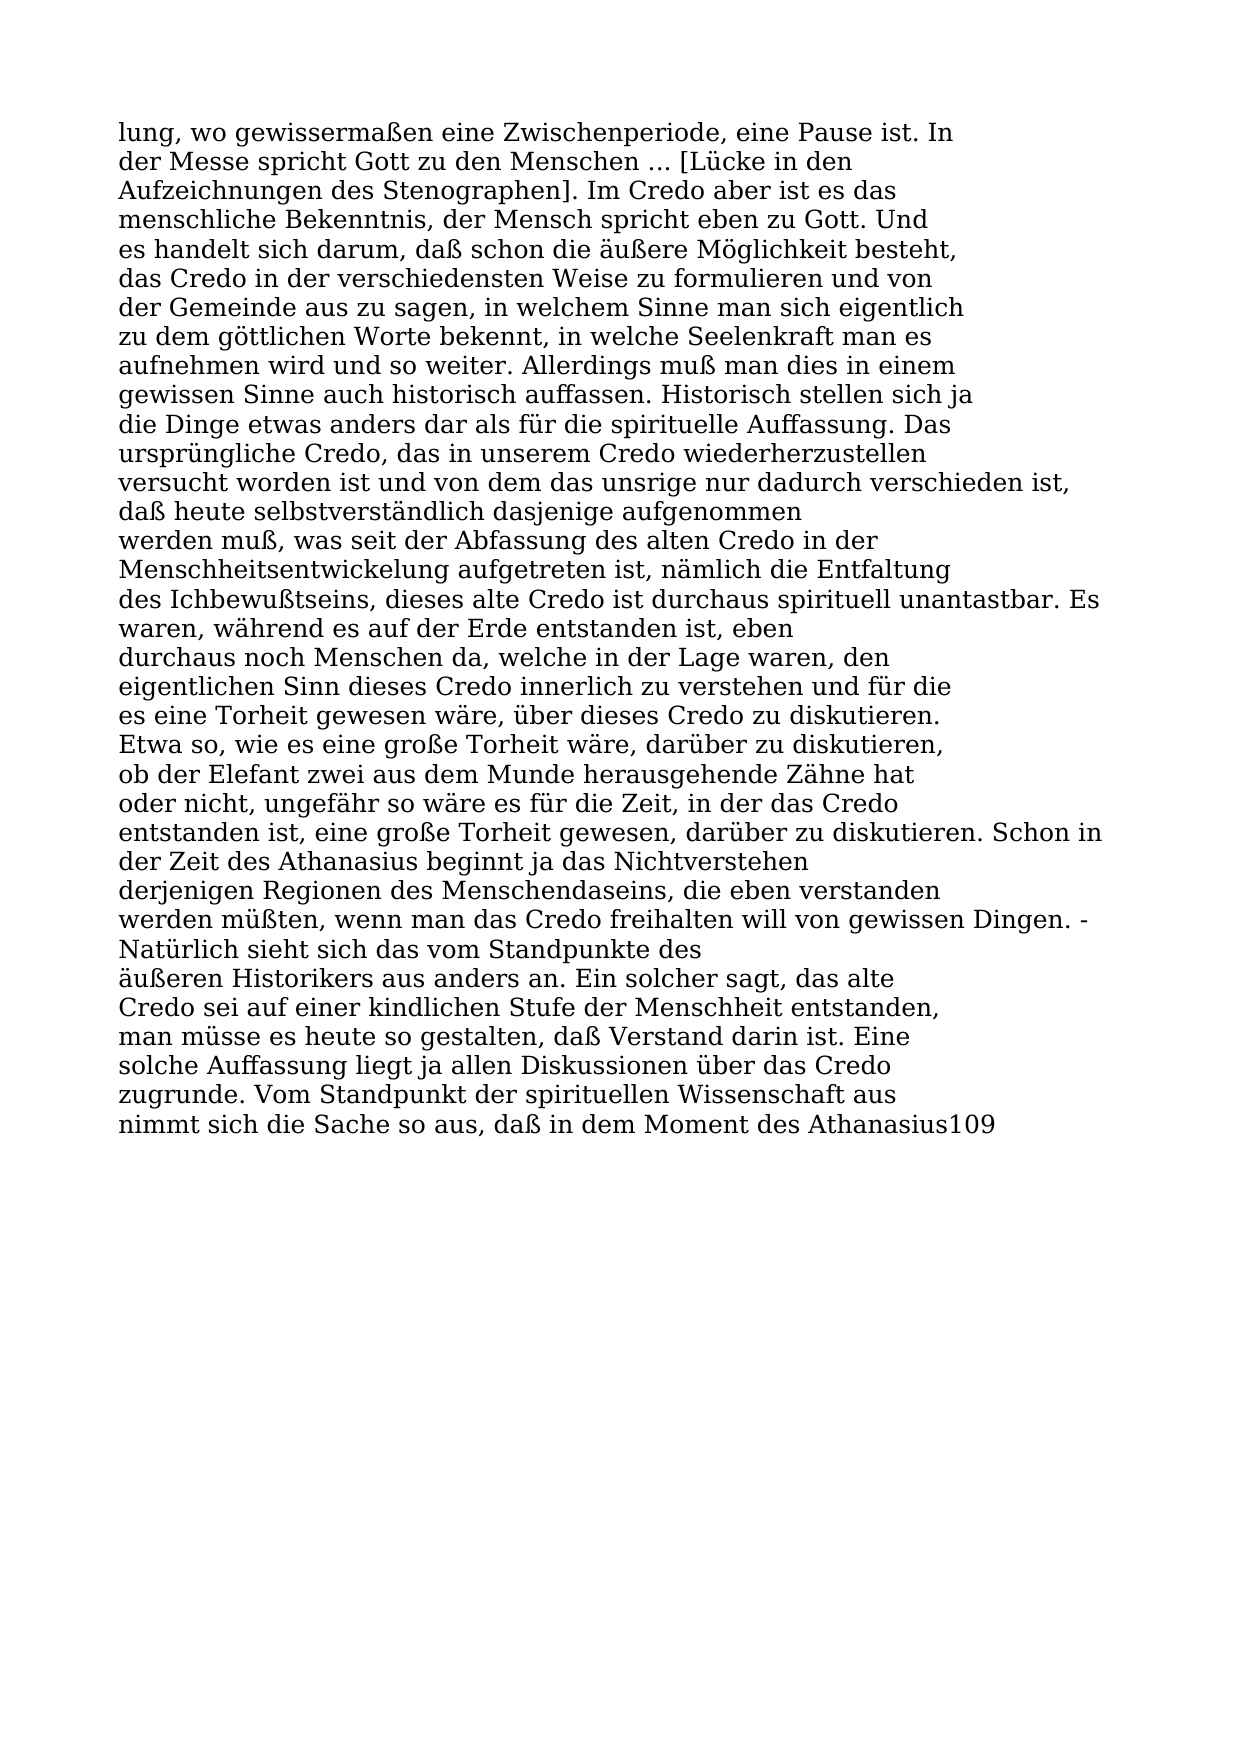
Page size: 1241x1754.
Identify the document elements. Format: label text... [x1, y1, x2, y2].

text werden müßten, wenn man das Credo freihalten will von gewissen Dingen. - Natürlich sieht sich das vom Standpunkte des [118, 906, 1122, 964]
text eigentlichen Sinn dieses Credo innerlich zu verstehen und für die [118, 672, 1122, 701]
text derjenigen Regionen des Menschendaseins, die eben verstanden [118, 876, 1122, 906]
text äußeren Historikers aus anders an. Ein solcher sagt, das alte [118, 964, 1122, 993]
text der Gemeinde aus zu sagen, in welchem Sinne man sich eigentlich [118, 293, 1122, 322]
text aufnehmen wird und so weiter. Allerdings muß man dies in einem [118, 351, 1122, 381]
text Credo sei auf einer kindlichen Stufe der Menschheit entstanden, [118, 993, 1122, 1022]
text die Dinge etwas anders dar als für die spirituelle Auffassung. Das [118, 410, 1122, 439]
text das Credo in der verschiedensten Weise zu formulieren und von [118, 264, 1122, 293]
text menschliche Bekenntnis, der Mensch spricht eben zu Gott. Und [118, 206, 1122, 235]
text zugrunde. Vom Standpunkt der spirituellen Wissenschaft aus [118, 1081, 1122, 1110]
text versucht worden ist und von dem das unsrige nur dadurch verschieden ist, daß heute selbstverständlich dasjenige aufgenommen [118, 468, 1122, 526]
text des Ichbewußtseins, dieses alte Credo ist durchaus spirituell unantastbar. Es waren, während es auf der Erde entstanden ist, eben [118, 585, 1122, 643]
text Aufzeichnungen des Stenographen]. Im Credo aber ist es das [118, 176, 1122, 206]
text es handelt sich darum, daß schon die äußere Möglichkeit besteht, [118, 235, 1122, 264]
text der Messe spricht Gott zu den Menschen ... [Lücke in den [118, 147, 1122, 176]
text nimmt sich die Sache so aus, daß in dem Moment des Athanasius109 [118, 1110, 1122, 1139]
text entstanden ist, eine große Torheit gewesen, darüber zu diskutieren. Schon in der Zeit des Athanasius beginnt ja das Nichtverstehen [118, 818, 1122, 876]
text ob der Elefant zwei aus dem Munde herausgehende Zähne hat [118, 760, 1122, 789]
text es eine Torheit gewesen wäre, über dieses Credo zu diskutieren. [118, 701, 1122, 731]
text durchaus noch Menschen da, welche in der Lage waren, den [118, 643, 1122, 672]
text oder nicht, ungefähr so wäre es für die Zeit, in der das Credo [118, 789, 1122, 818]
text man müsse es heute so gestalten, daß Verstand darin ist. Eine [118, 1022, 1122, 1051]
text solche Auffassung liegt ja allen Diskussionen über das Credo [118, 1051, 1122, 1081]
text lung, wo gewissermaßen eine Zwischenperiode, eine Pause ist. In [118, 118, 1122, 147]
text gewissen Sinne auch historisch auffassen. Historisch stellen sich ja [118, 381, 1122, 410]
text zu dem göttlichen Worte bekennt, in welche Seelenkraft man es [118, 322, 1122, 351]
text Menschheitsentwickelung aufgetreten ist, nämlich die Entfaltung [118, 556, 1122, 585]
text werden muß, was seit der Abfassung des alten Credo in der [118, 526, 1122, 556]
text ursprüngliche Credo, das in unserem Credo wiederherzustellen [118, 439, 1122, 468]
text Etwa so, wie es eine große Torheit wäre, darüber zu diskutieren, [118, 731, 1122, 760]
